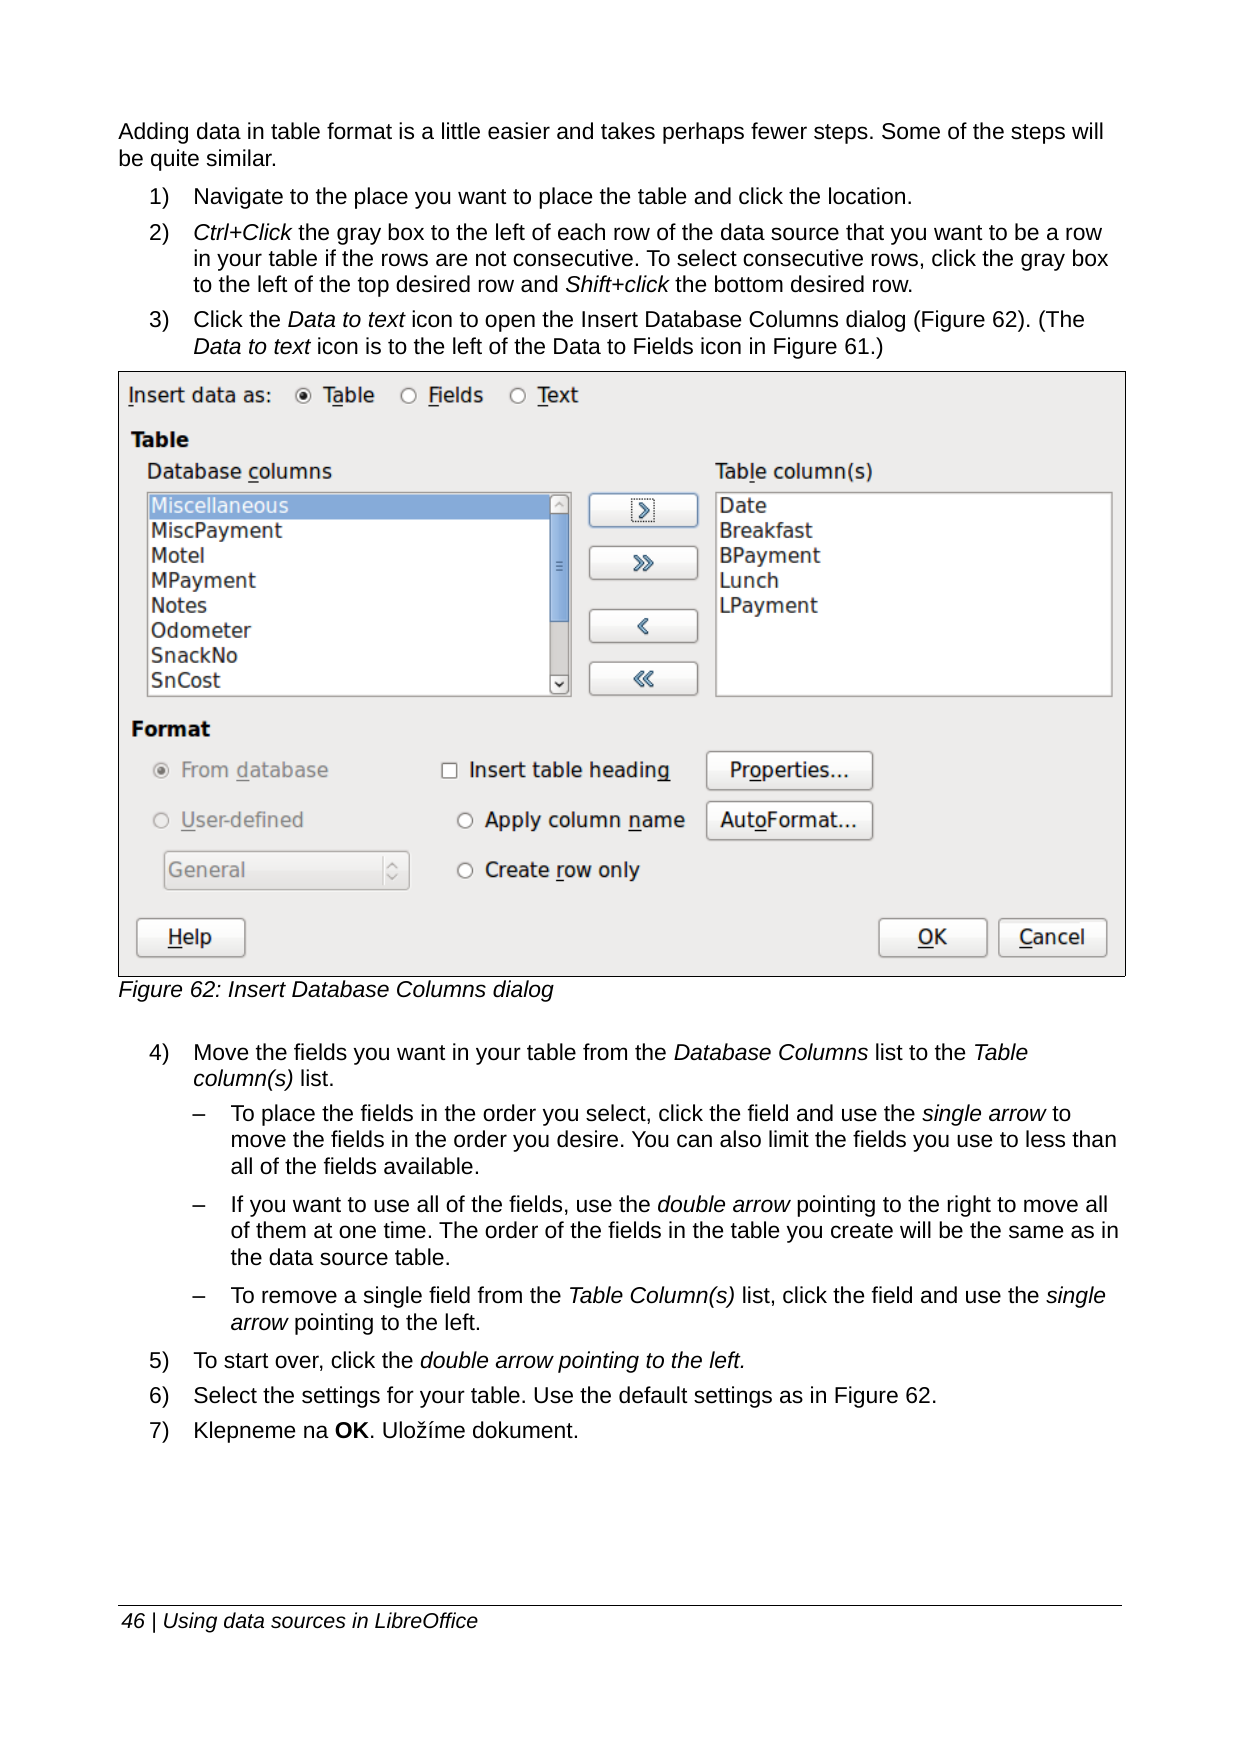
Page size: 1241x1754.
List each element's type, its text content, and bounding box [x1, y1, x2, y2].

list Select the settings for your table. Use the default settings as in Figure 62. [169, 1382, 1122, 1408]
list To place the fields in the order you select, click the field and use the single arrow to move the fields in the order you desire. You can also limit the fields you use to less than all of the fields available. [192, 1100, 1122, 1179]
picture [119, 372, 1125, 976]
text Figure 62: Insert Database Columns dialog [118, 977, 1125, 1002]
list Click the Data to text icon to open the Insert Database Columns dialog (Figure 62). (The Data to text icon is to the left of the Data to Fields icon in Figure 61.) [169, 306, 1122, 359]
list Ctrl+Click the gray box to the left of each row of the data source that you want to be a row in your table if the rows are not consecutive. To select consecutive rows, click the gray box to the left of the top desired row and Shift+click the bottom desired row. [169, 218, 1122, 298]
list Navigate to the place you want to place the table and click the location. [169, 183, 1122, 210]
list To start over, click the double arrow pointing to the left. [169, 1347, 1122, 1373]
list Klepneme na OK. Uložíme dokument. [169, 1417, 1122, 1444]
text Adding data in table format is a little easier and takes perhaps fewer steps. Some of the steps will be quite similar. [118, 118, 1122, 171]
list Move the fields you want in your table from the Database Columns list to the Table column(s) list. [169, 1038, 1122, 1091]
list If you want to use all of the fields, use the double arrow pointing to the right to move all of them at one time. The order of the fields in the table you create will be the same as in the data source table. [192, 1191, 1122, 1270]
list To remove a single field from the Table Column(s) list, click the field and use the single arrow pointing to the left. [192, 1282, 1122, 1335]
